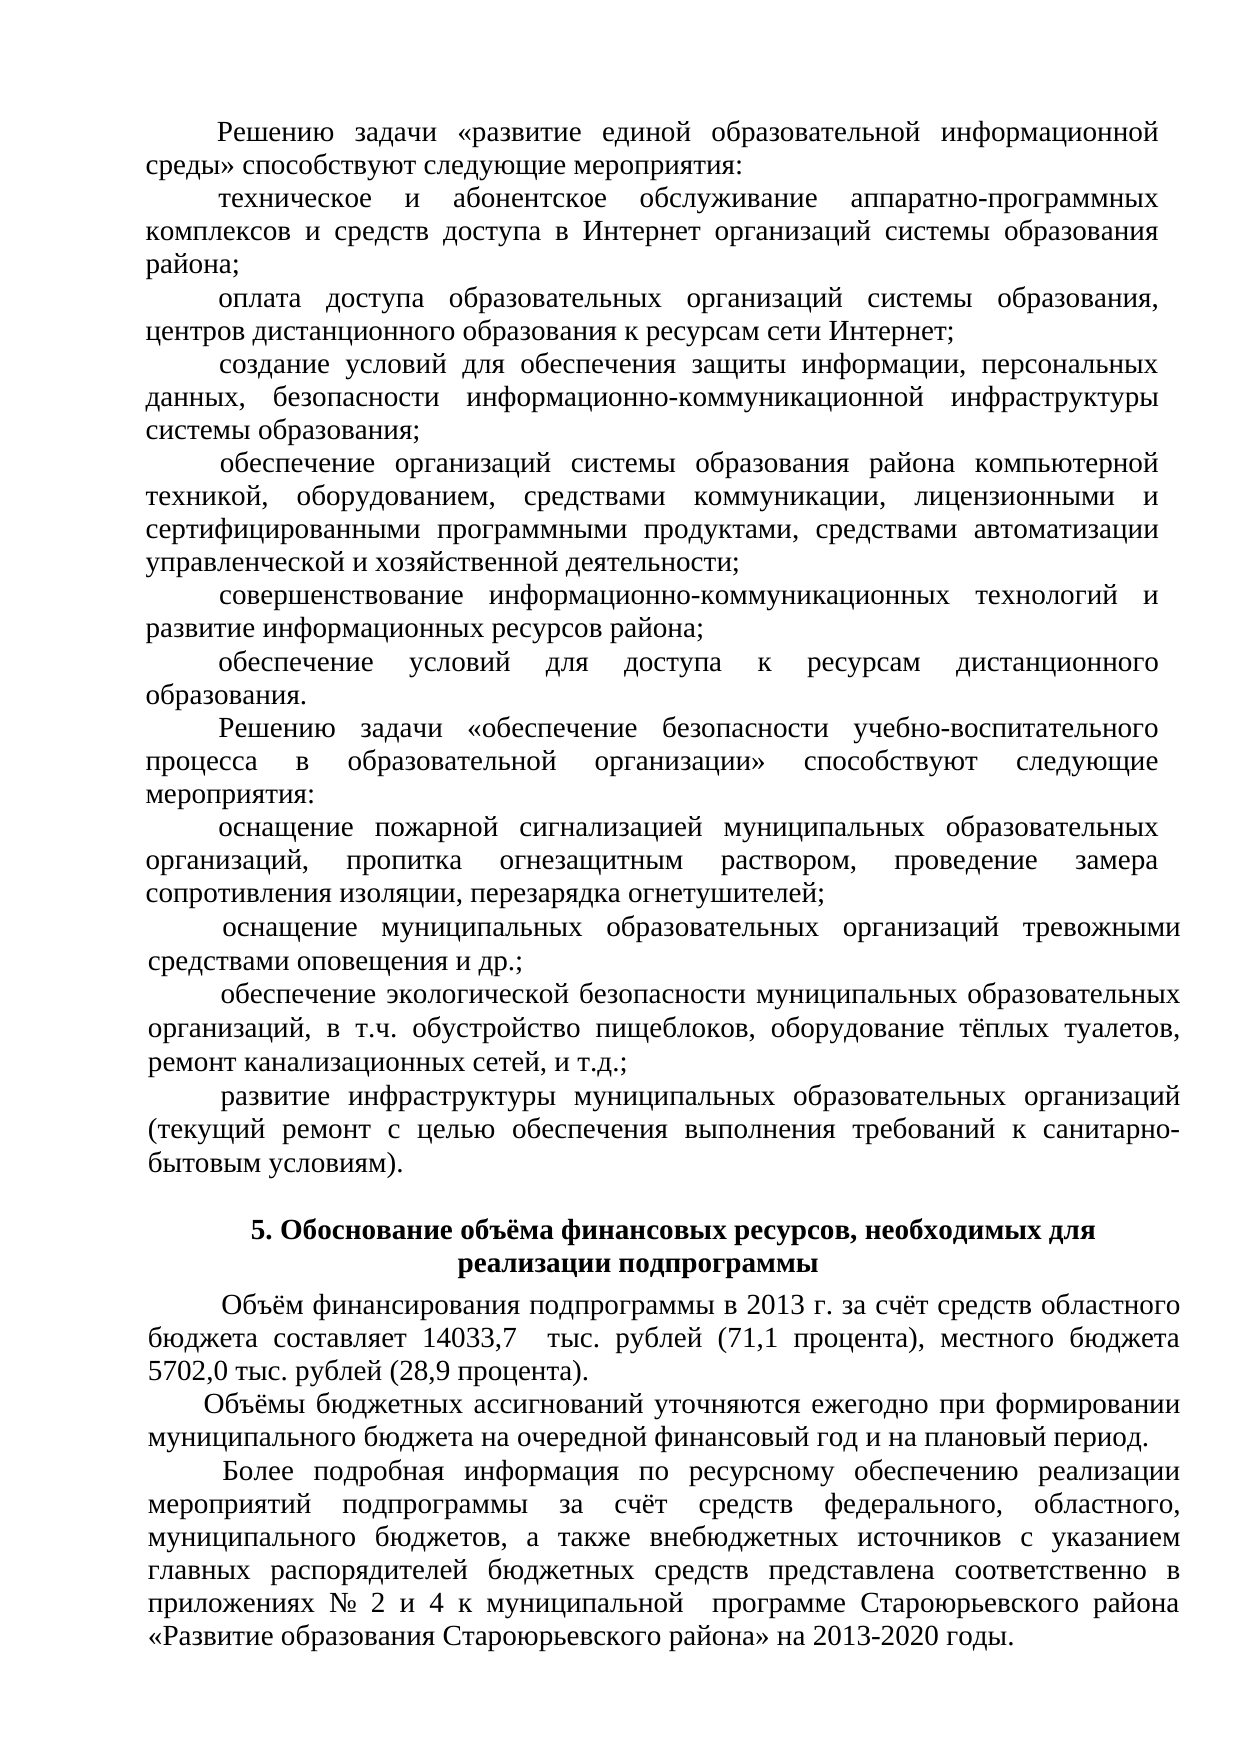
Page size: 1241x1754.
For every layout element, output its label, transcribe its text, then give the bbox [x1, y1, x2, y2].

text Решению задачи «обеспечение безопасности учебно-воспитательного процесса в образовательной организации» способствуют следующие мероприятия: [145, 711, 1159, 810]
text техническое и абонентское обслуживание аппаратно-программных комплексов и средств доступа в Интернет организаций системы образования района; [145, 181, 1159, 280]
text обеспечение организаций системы образования района компьютерной техникой, оборудованием, средствами коммуникации, лицензионными и сертифицированными программными продуктами, средствами автоматизации управленческой и хозяйственной деятельности; [145, 446, 1159, 578]
text Объёмы бюджетных ассигнований уточняются ежегодно при формировании муниципального бюджета на очередной финансовый год и на плановый период. [148, 1387, 1181, 1453]
text Более подробная информация по ресурсному обеспечению реализации мероприятий подпрограммы за счёт средств федерального, областного, муниципального бюджетов, а также внебюджетных источников с указанием главных распорядителей бюджетных средств представлена соответственно в приложениях № 2 и 4 к муниципальной программе Староюрьевского района «Развитие образования Староюрьевского района» на 2013-2020 годы. [148, 1454, 1181, 1652]
text развитие инфраструктуры муниципальных образовательных организаций (текущий ремонт с целью обеспечения выполнения требований к санитарно-бытовым условиям). [148, 1078, 1181, 1179]
text оплата доступа образовательных организаций системы образования, центров дистанционного образования к ресурсам сети Интернет; [145, 281, 1159, 347]
text создание условий для обеспечения защиты информации, персональных данных, безопасности информационно-коммуникационной инфраструктуры системы образования; [145, 347, 1159, 446]
text Объём финансирования подпрограммы в 2013 г. за счёт средств областного бюджета составляет 14033,7 тыс. рублей (71,1 процента), местного бюджета 5702,0 тыс. рублей (28,9 процента). [148, 1288, 1181, 1387]
text оснащение пожарной сигнализацией муниципальных образовательных организаций, пропитка огнезащитным раствором, проведение замера сопротивления изоляции, перезарядка огнетушителей; [145, 810, 1159, 909]
text 5. Обоснование объёма финансовых ресурсов, необходимых для реализации подпрограммы [251, 1212, 1181, 1280]
text обеспечение условий для доступа к ресурсам дистанционного образования. [145, 645, 1159, 711]
text обеспечение экологической безопасности муниципальных образовательных организаций, в т.ч. обустройство пищеблоков, оборудование тёплых туалетов, ремонт канализационных сетей, и т.д.; [148, 977, 1181, 1078]
text совершенствование информационно-коммуникационных технологий и развитие информационных ресурсов района; [145, 578, 1159, 644]
text оснащение муниципальных образовательных организаций тревожными средствами оповещения и др.; [148, 909, 1181, 977]
text Решению задачи «развитие единой образовательной информационной среды» способствуют следующие мероприятия: [145, 115, 1159, 181]
